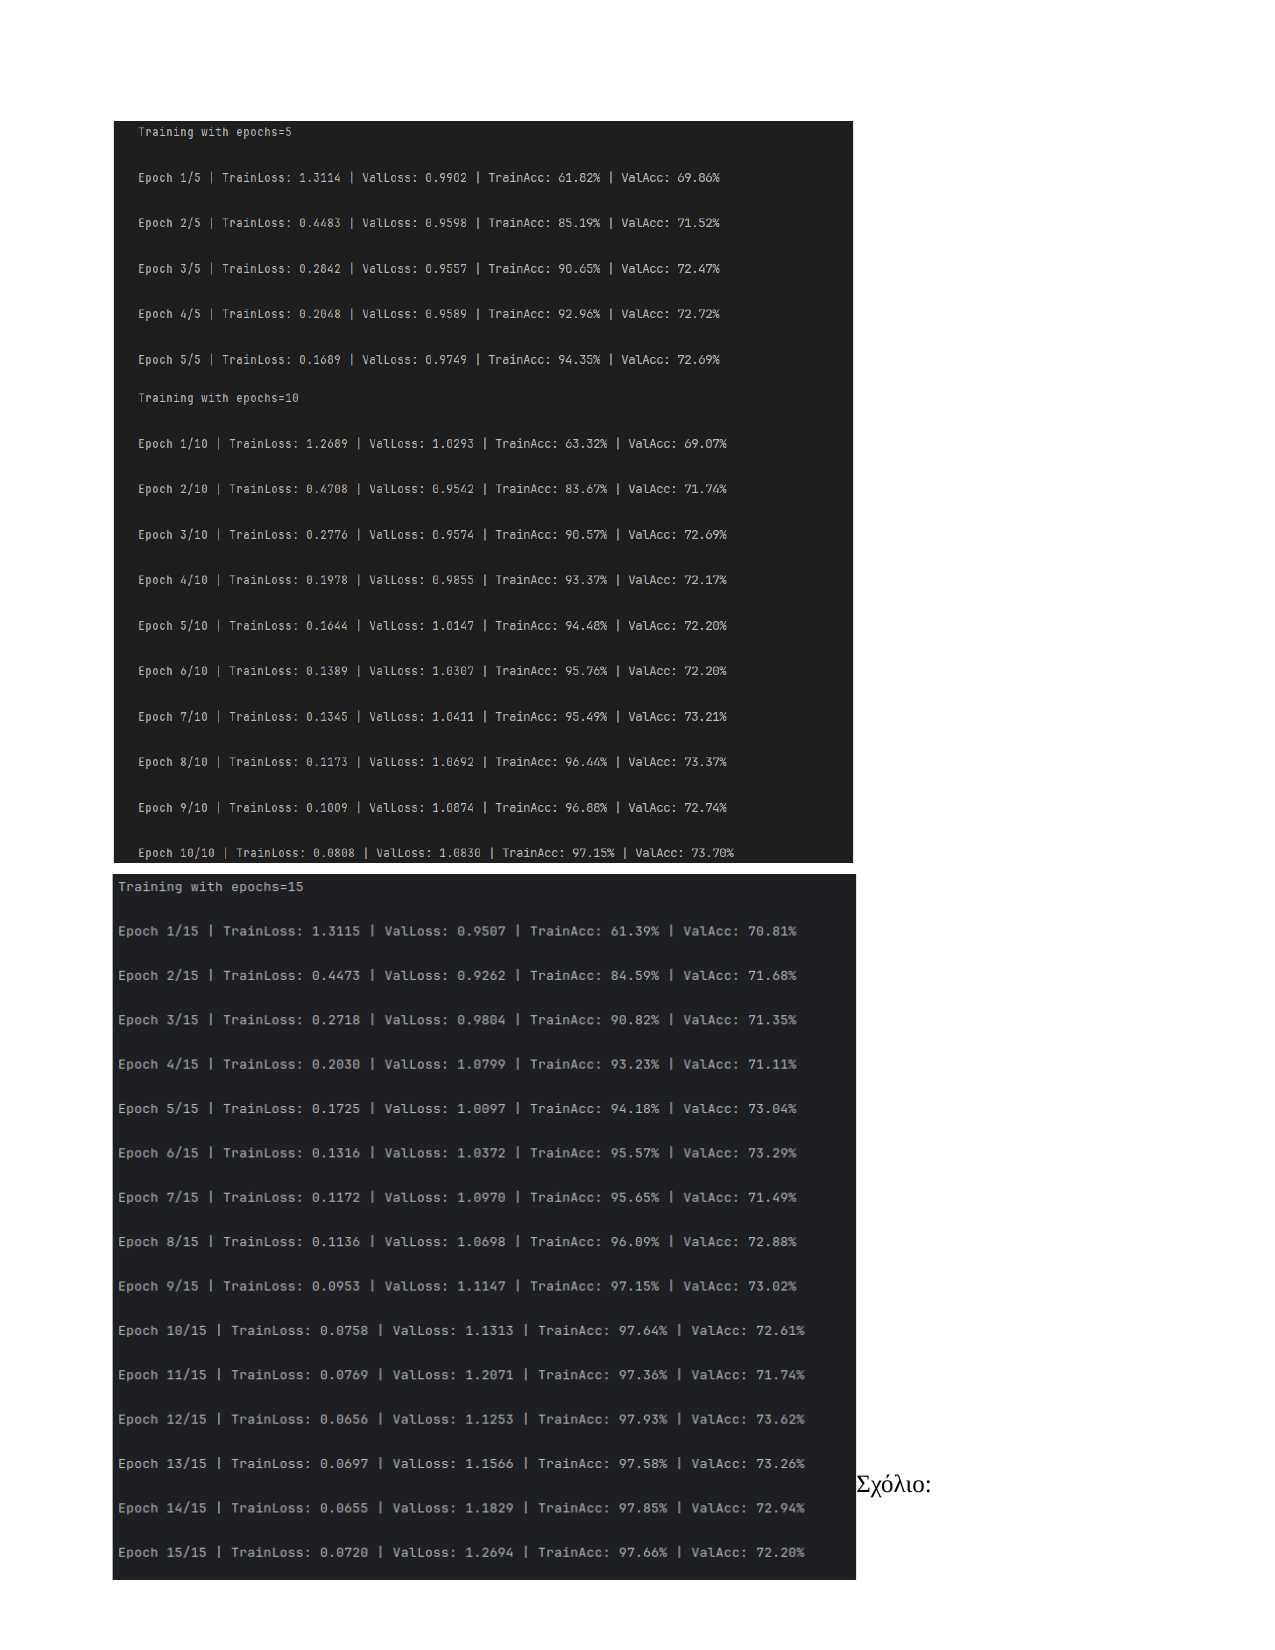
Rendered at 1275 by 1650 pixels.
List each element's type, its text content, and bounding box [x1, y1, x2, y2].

text Σχόλιο: [857, 1469, 1157, 1498]
picture [113, 121, 854, 863]
picture [112, 874, 857, 1580]
